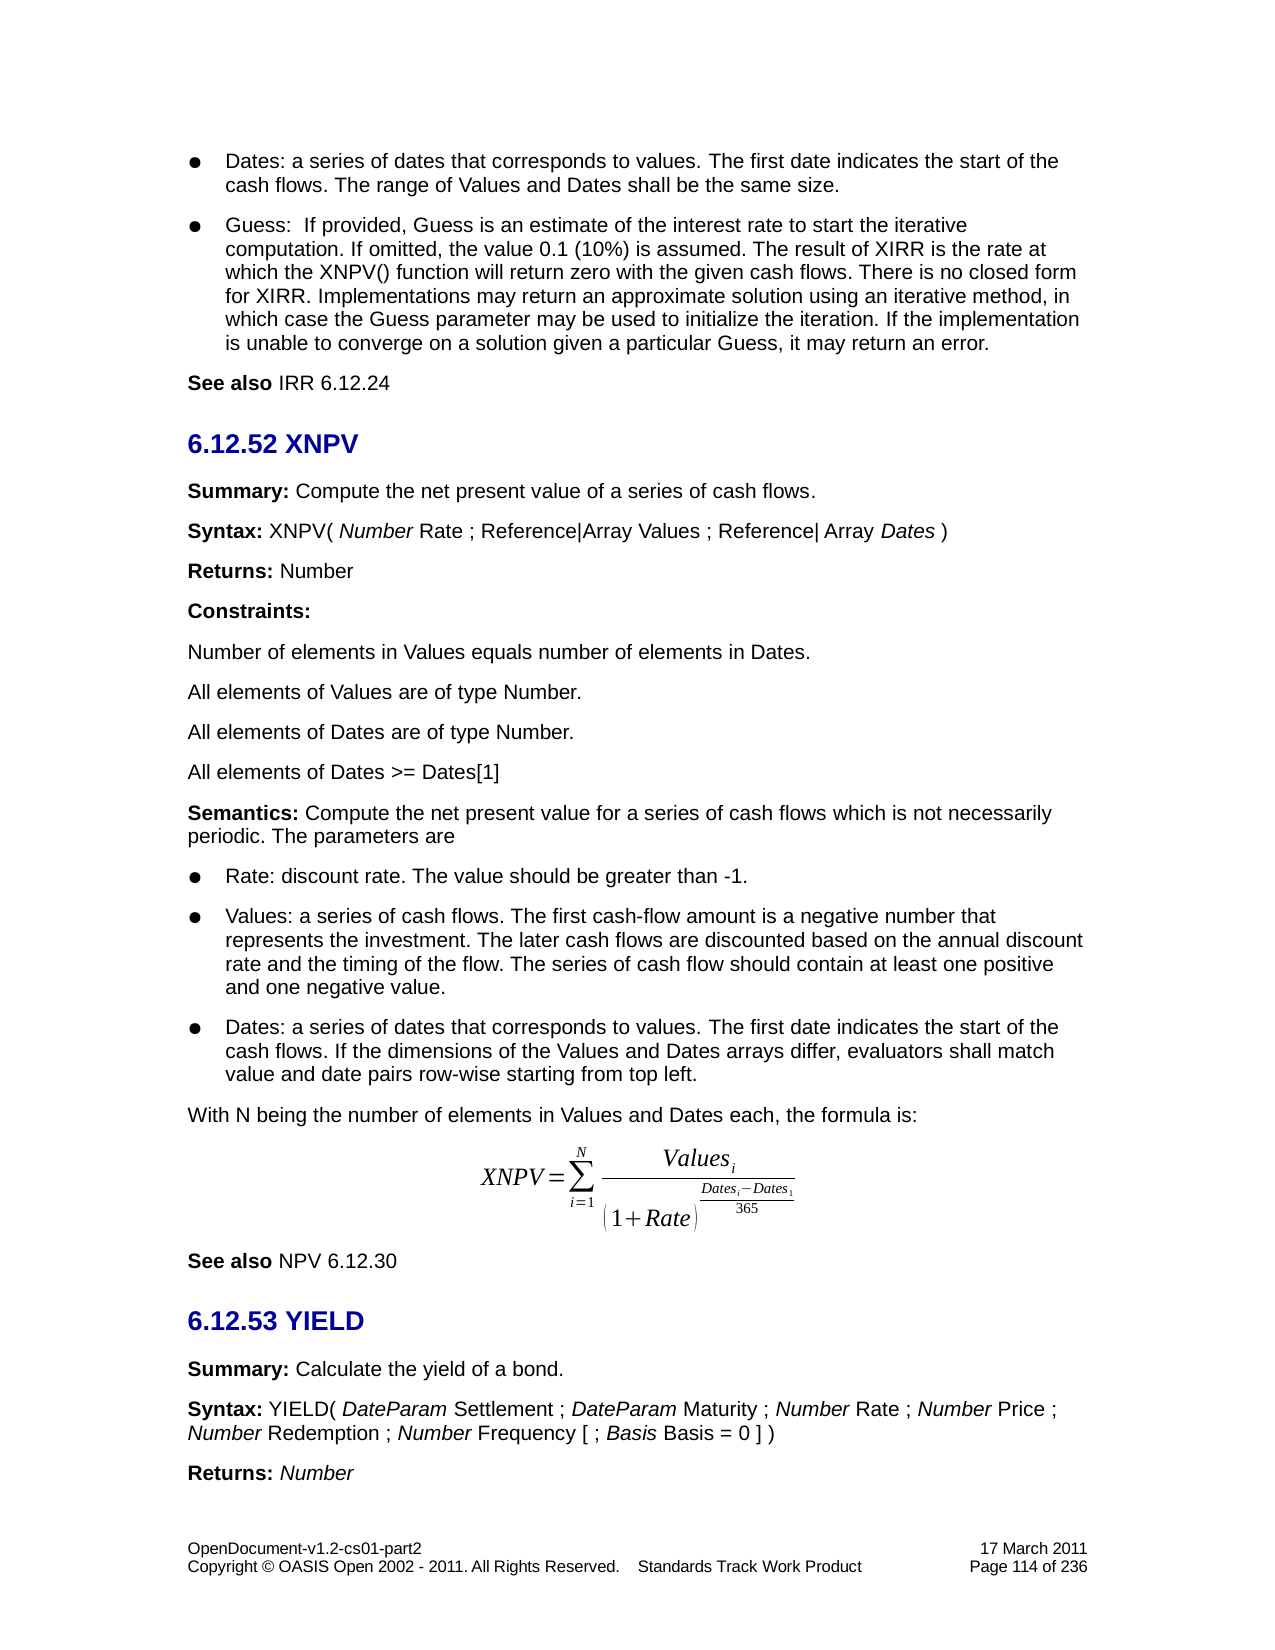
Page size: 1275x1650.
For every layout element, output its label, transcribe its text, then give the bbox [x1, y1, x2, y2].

text Number of elements in Values equals number of elements in Dates. [187, 640, 1088, 664]
subtitle XNPV [187, 428, 1088, 458]
text See also IRR 6.12.24 [187, 372, 1088, 395]
list Guess: If provided, Guess is an estimate of the interest rate to start the iterative computation. If omitted, the value 0.1 (10%) is assumed. The result of XIRR is the rate at which the XNPV() function will return zero with the given cash flows. There is no closed form for XIRR. Implementations may return an approximate solution using an iterative method, in which case the Guess parameter may be used to initialize the iteration. If the implementation is unable to converge on a solution given a particular Guess, it may return an error. [187, 214, 1088, 355]
text Summary: Calculate the yield of a bond. [187, 1357, 1088, 1381]
list With N being the number of elements in Values and Dates each, the formula is: [187, 1103, 1088, 1127]
text Syntax: XNPV( Number Rate ; Reference|Array Values ; Reference| Array Dates ) [187, 519, 1088, 543]
subtitle YIELD [187, 1306, 1088, 1336]
text Syntax: YIELD( DateParam Settlement ; DateParam Maturity ; Number Rate ; Number Price ; Number Redemption ; Number Frequency [ ; Basis Basis = 0 ] ) [187, 1397, 1088, 1444]
text Returns: Number [187, 1461, 1088, 1485]
text All elements of Values are of type Number. [187, 680, 1088, 704]
text Semantics: Compute the net present value for a series of cash flows which is not necessarily periodic. The parameters are [187, 801, 1088, 848]
text All elements of Dates are of type Number. [187, 721, 1088, 744]
text Constraints: [187, 600, 1088, 623]
list Values: a series of cash flows. The first cash-flow amount is a negative number that represents the investment. The later cash flows are discounted based on the annual discount rate and the timing of the flow. The series of cash flow should contain at least one positive and one negative value. [187, 905, 1088, 999]
list Dates: a series of dates that corresponds to values. The first date indicates the start of the cash flows. The range of Values and Dates shall be the same size. [187, 150, 1088, 197]
list Rate: discount rate. The value should be greater than -1. [187, 865, 1088, 888]
text See also NPV 6.12.30 [187, 1249, 1088, 1273]
list Dates: a series of dates that corresponds to values. The first date indicates the start of the cash flows. If the dimensions of the Values and Dates arrays differ, evaluators shall match value and date pairs row-wise starting from top left. [187, 1016, 1088, 1086]
text All elements of Dates >= Dates[1] [187, 761, 1088, 784]
text Returns: Number [187, 560, 1088, 583]
text Summary: Compute the net present value of a series of cash flows. [187, 479, 1088, 503]
